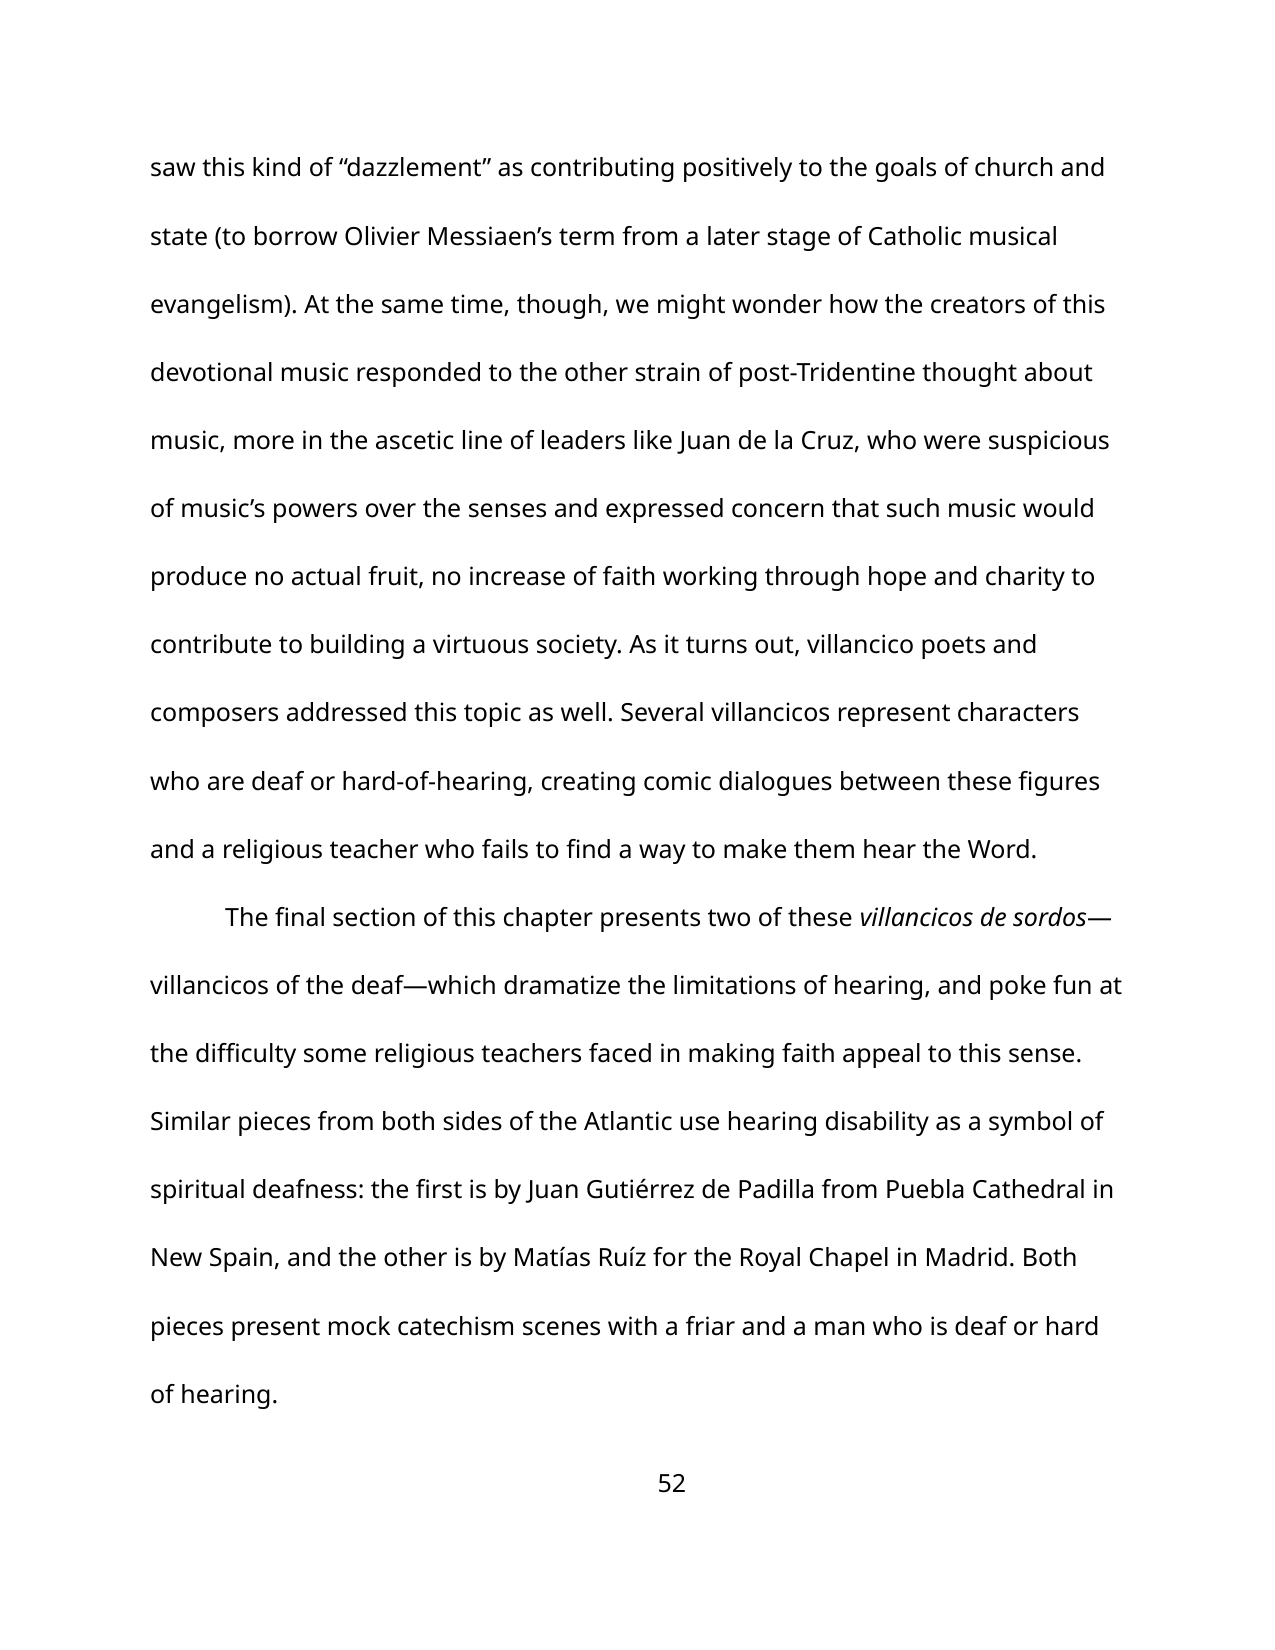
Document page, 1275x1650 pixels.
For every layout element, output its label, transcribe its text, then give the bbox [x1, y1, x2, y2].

text The final section of this chapter presents two of these villancicos de sordos—villancicos of the deaf—which dramatize the limitations of hearing, and poke fun at the difficulty some religious teachers faced in making faith appeal to this sense. Similar pieces from both sides of the Atlantic use hearing disability as a symbol of spiritual deafness: the first is by Juan Gutiérrez de Padilla from Puebla Cathedral in New Spain, and the other is by Matías Ruíz for the Royal Chapel in Madrid. Both pieces present mock catechism scenes with a friar and a man who is deaf or hard of hearing. [150, 899, 1125, 1410]
text saw this kind of “dazzlement” as contributing positively to the goals of church and state (to borrow Olivier Messiaen’s term from a later stage of Catholic musical evangelism). At the same time, though, we might wonder how the creators of this devotional music responded to the other strain of post-Tridentine thought about music, more in the ascetic line of leaders like Juan de la Cruz, who were suspicious of music’s powers over the senses and expressed concern that such music would produce no actual fruit, no increase of faith working through hope and charity to contribute to building a virtuous society. As it turns out, villancico poets and composers addressed this topic as well. Several villancicos represent characters who are deaf or hard-of-hearing, creating comic dialogues between these figures and a religious teacher who fails to find a way to make them hear the Word. [150, 150, 1125, 865]
